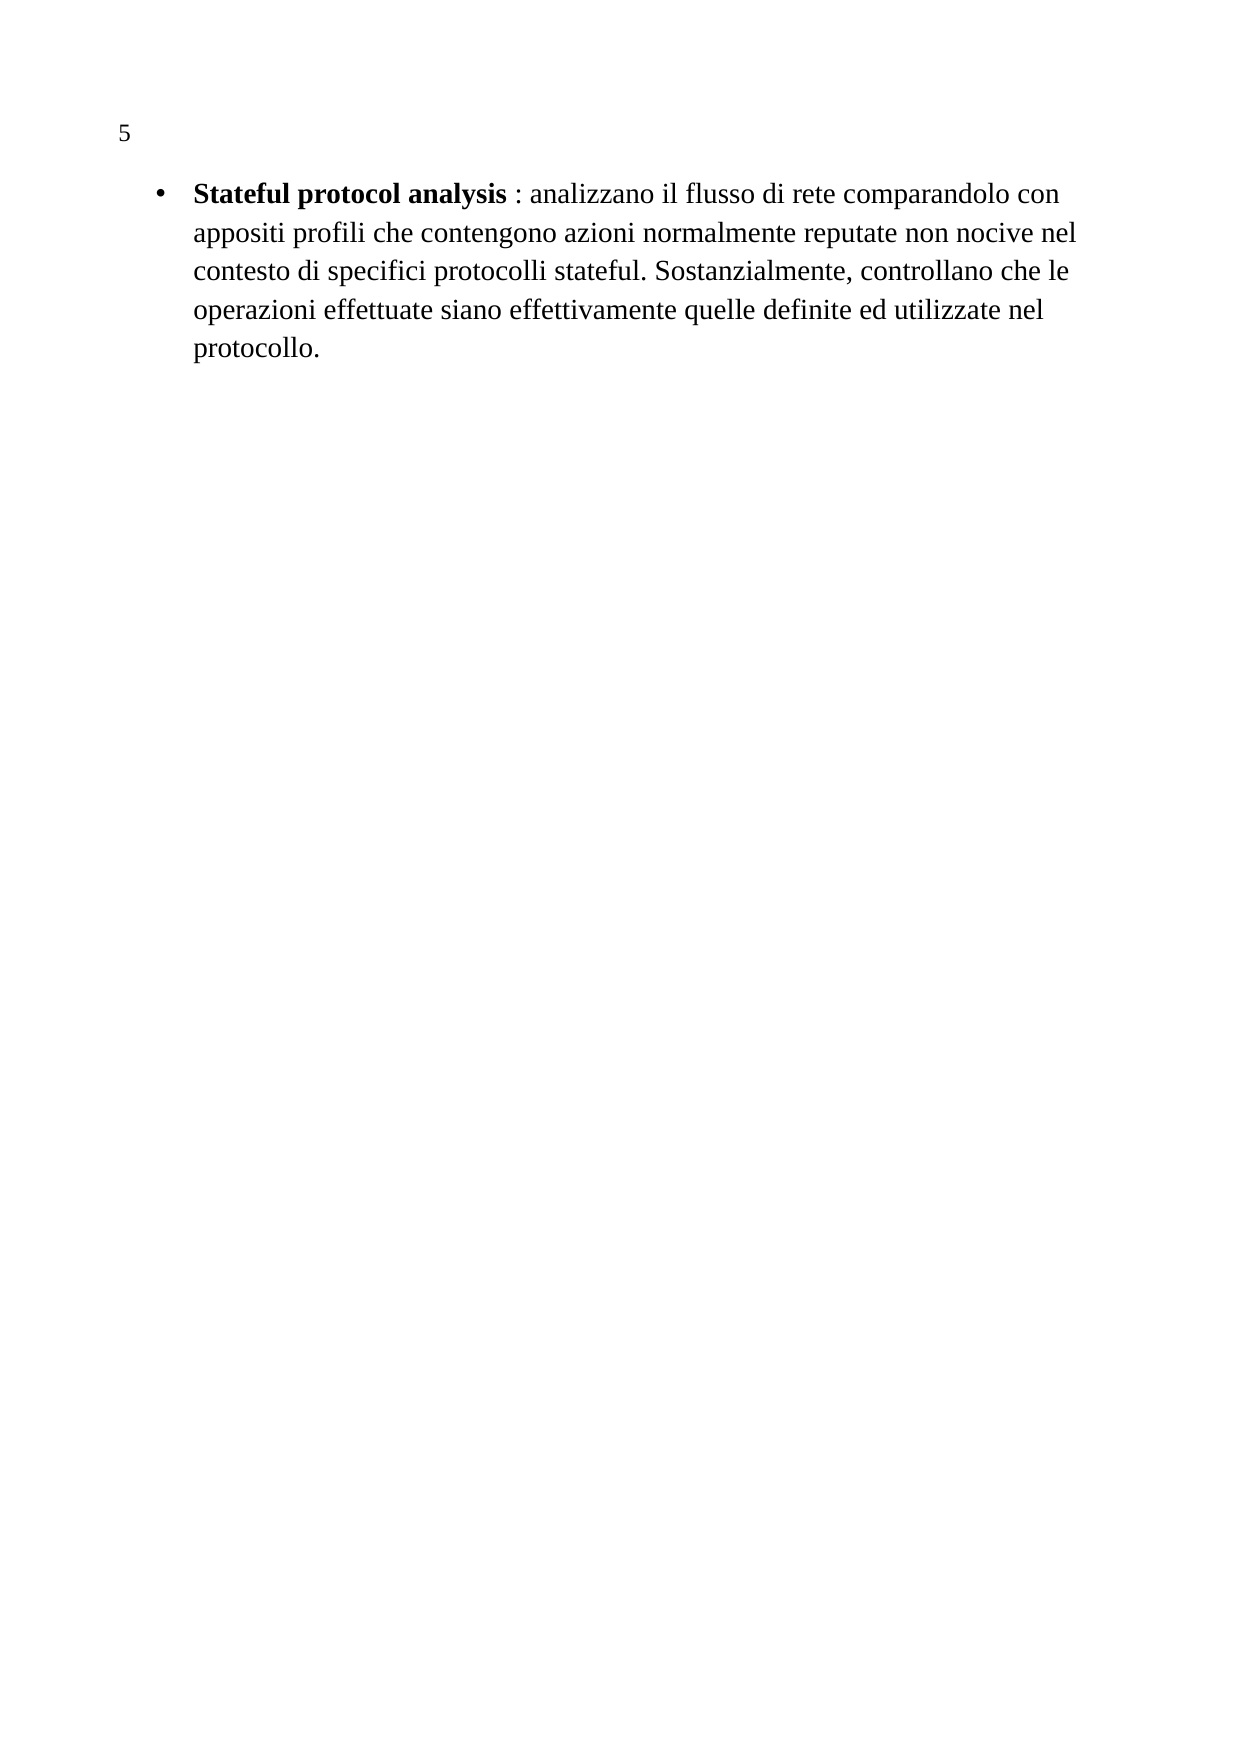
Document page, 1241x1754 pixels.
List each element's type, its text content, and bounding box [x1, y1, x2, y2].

list Stateful protocol analysis : analizzano il flusso di rete comparandolo con appositi profili che contengono azioni normalmente reputate non nocive nel contesto di specifici protocolli stateful. Sostanzialmente, controllano che le operazioni effettuate siano effettivamente quelle definite ed utilizzate nel protocollo. [156, 176, 1122, 364]
